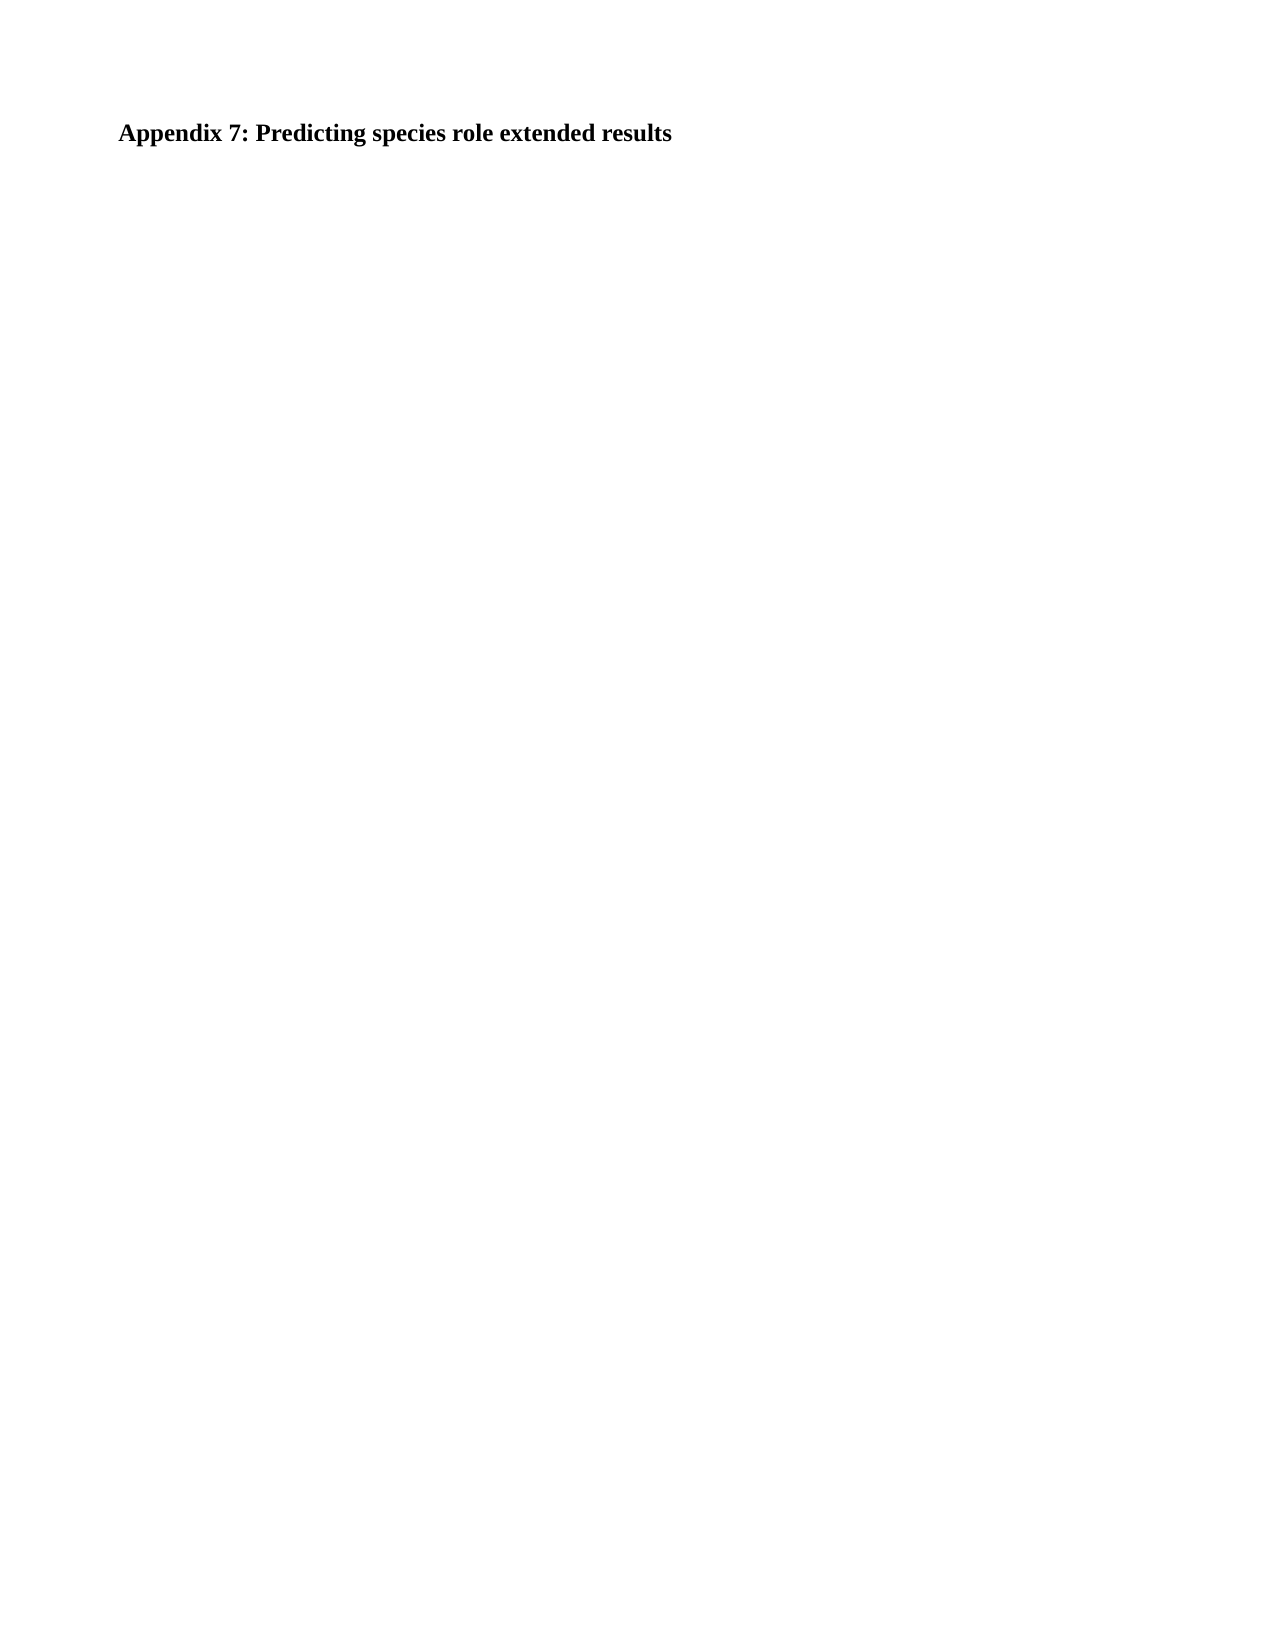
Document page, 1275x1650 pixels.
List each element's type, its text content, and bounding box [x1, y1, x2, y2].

text Appendix 7: Predicting species role extended results [118, 118, 1157, 147]
